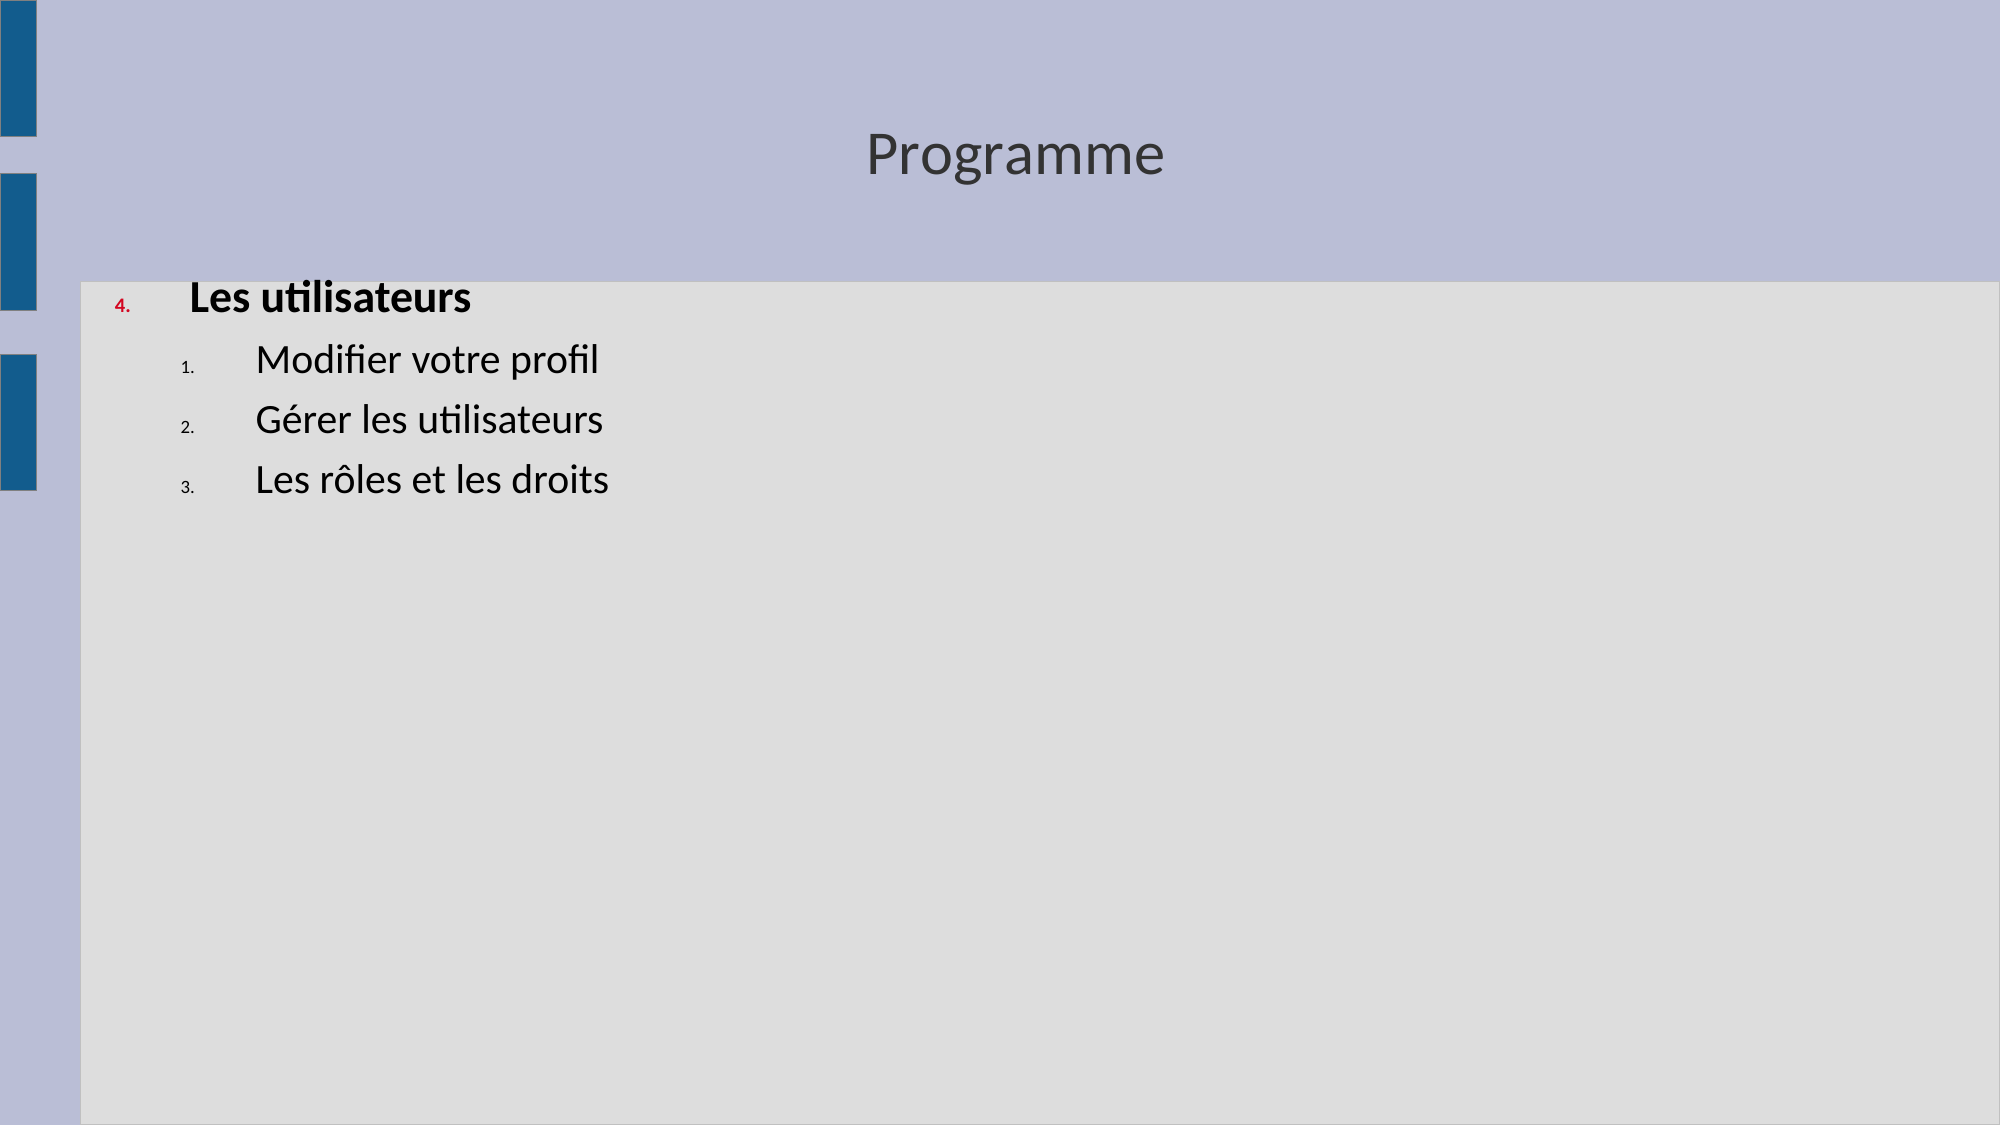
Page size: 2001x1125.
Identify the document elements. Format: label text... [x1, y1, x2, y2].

text_box Les utilisateurs Modifier votre profil Gérer les utilisateurs Les rôles et les droits [112, 254, 612, 503]
title Programme [849, 109, 1182, 300]
